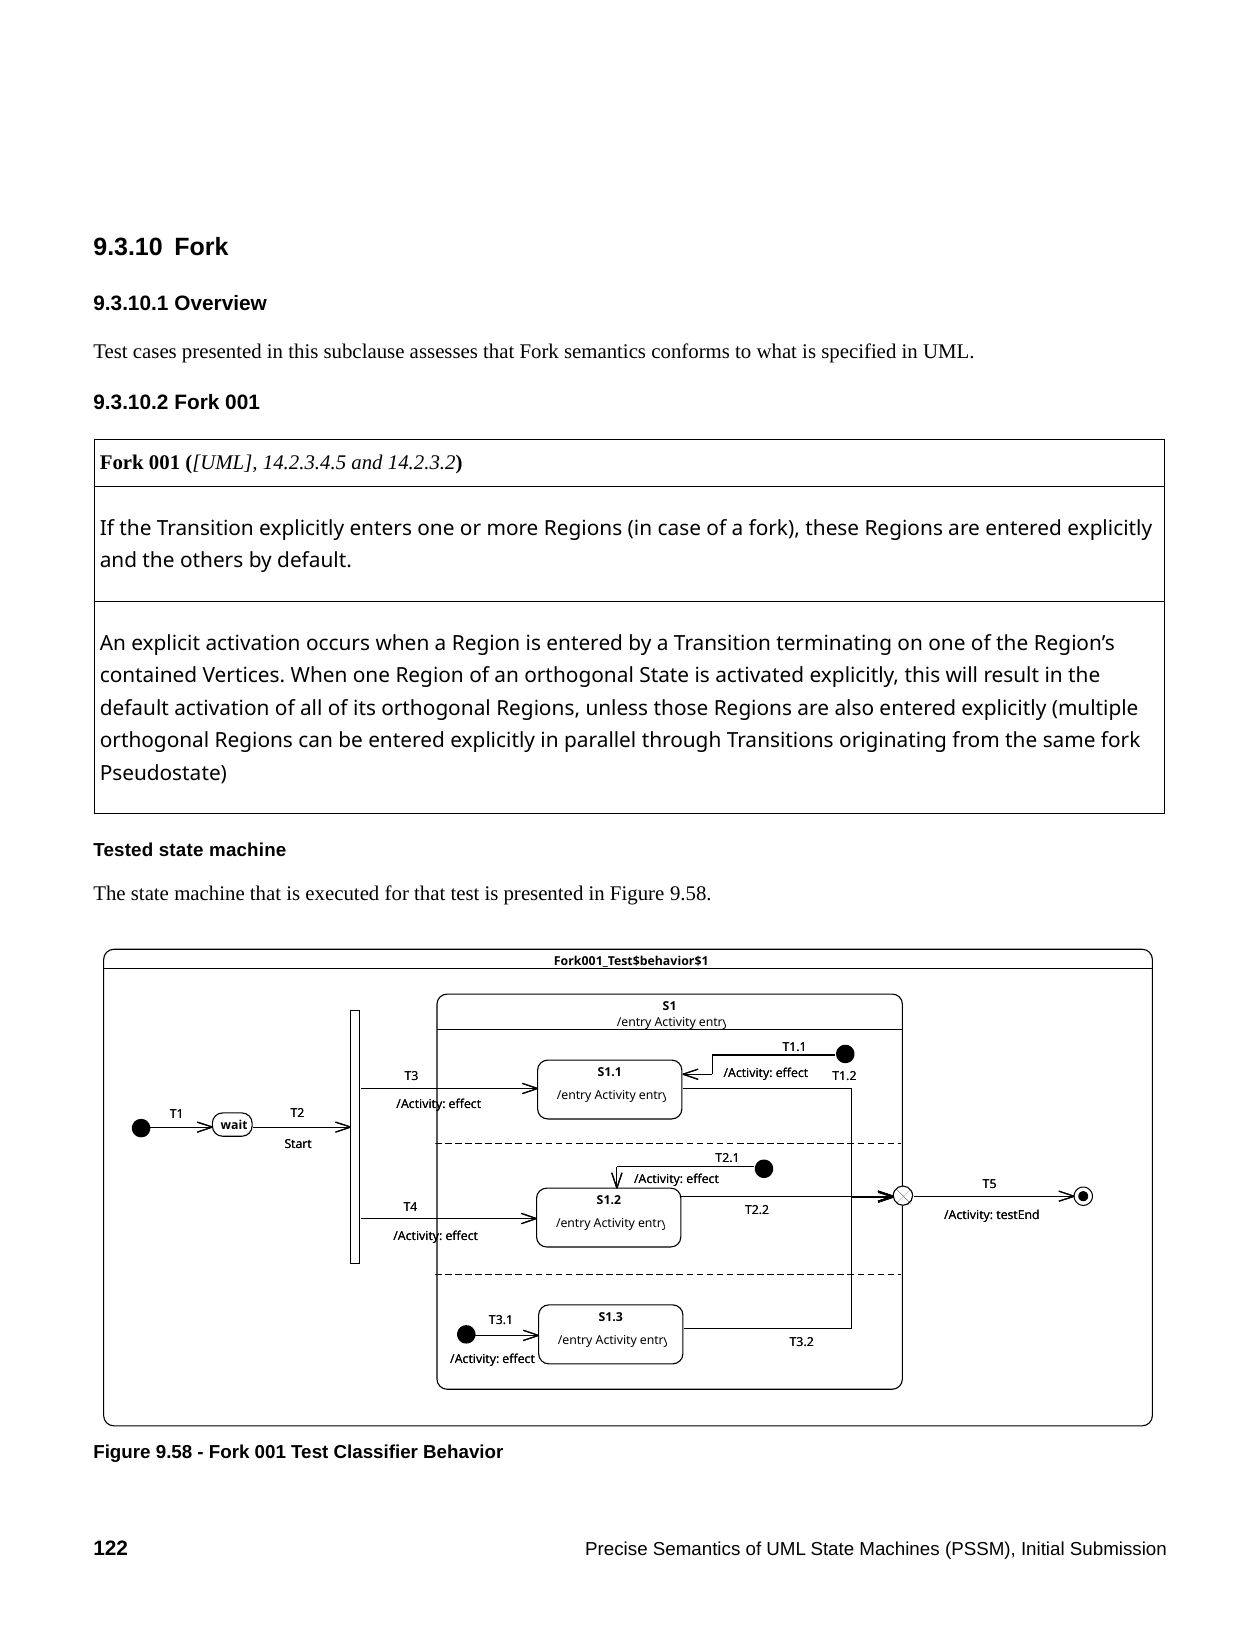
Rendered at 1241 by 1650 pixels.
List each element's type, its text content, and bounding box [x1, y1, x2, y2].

subtitle Fork 001 [93, 388, 1164, 413]
subtitle Fork [93, 231, 1164, 260]
text The state machine that is executed for that test is presented in Figure 9.58. [93, 881, 1164, 905]
table_cell If the Transition explicitly enters one or more Regions (in case of a fork), these Regions are entered explicitly and the others by default. [95, 487, 1164, 601]
subtitle Overview [93, 289, 1164, 314]
table_header Fork 001 ([UML], 14.2.3.4.5 and 14.2.3.2) [95, 440, 1164, 486]
text Test cases presented in this subclause assesses that Fork semantics conforms to what is specified in UML. [93, 339, 1164, 363]
table_cell An explicit activation occurs when a Region is entered by a Transition terminating on one of the Region’s contained Vertices. When one Region of an orthogonal State is activated explicitly, this will result in the default activation of all of its orthogonal Regions, unless those Regions are also entered explicitly (multiple orthogonal Regions can be entered explicitly in parallel through Transitions originating from the same fork Pseudostate) [95, 602, 1164, 813]
subtitle Tested state machine [93, 838, 1164, 860]
text Figure 9.58 - Fork 001 Test Classifier Behavior [93, 939, 1164, 1462]
